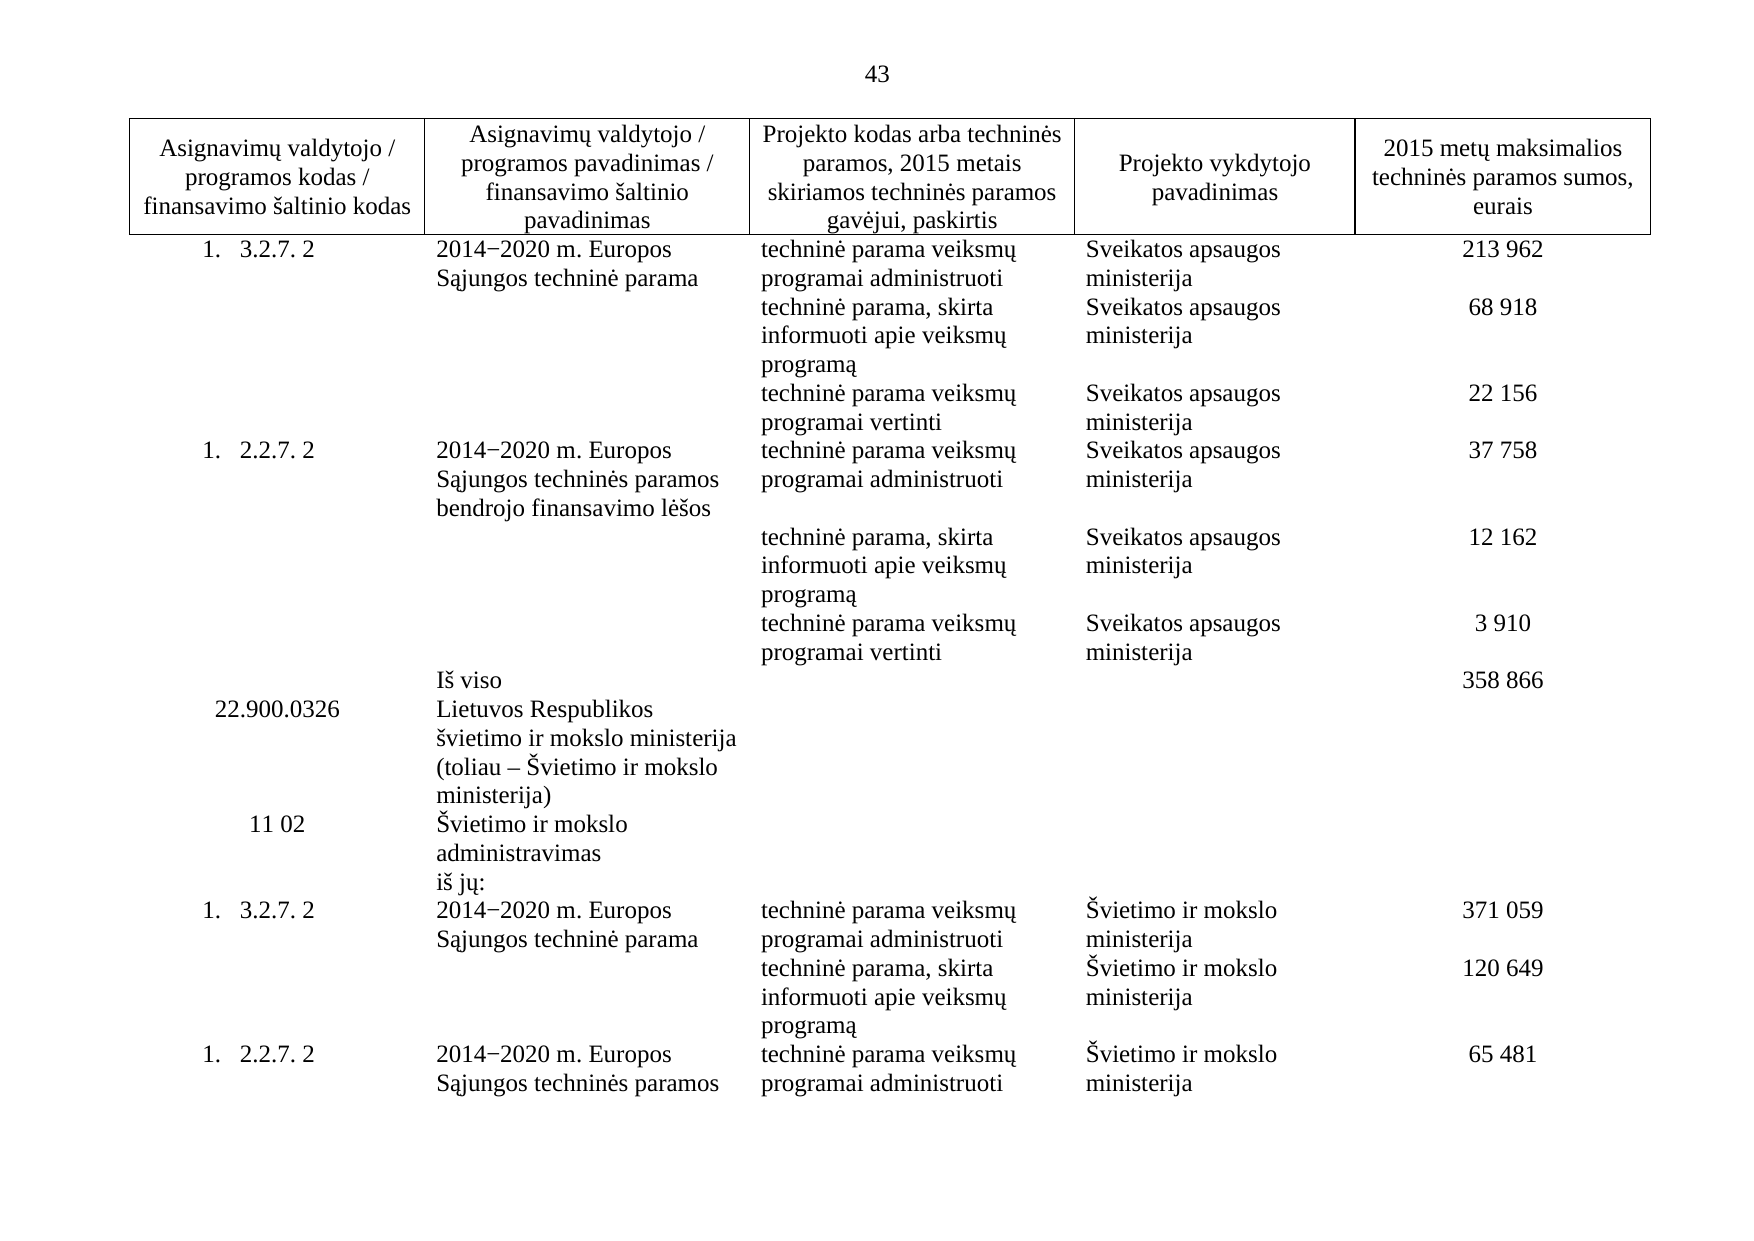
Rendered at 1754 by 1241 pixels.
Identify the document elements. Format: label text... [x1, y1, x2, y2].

table_cell 11 02 [129, 809, 425, 867]
table_cell [425, 522, 749, 608]
table_cell 2014−2020 m. Europos Sąjungos techninė parama [425, 235, 749, 292]
table_cell [425, 378, 749, 435]
table_cell iš jų: [425, 867, 749, 895]
table_cell Švietimo ir mokslo ministerija [1074, 1039, 1355, 1097]
table_cell Švietimo ir mokslo ministerija [1074, 895, 1355, 953]
table_cell [129, 953, 425, 1039]
table_cell Sveikatos apsaugos ministerija [1074, 235, 1355, 292]
table_cell 2014−2020 m. Europos Sąjungos techninės paramos [425, 1039, 749, 1097]
table_cell 1. 3.2.7. 2 [129, 895, 425, 953]
table_cell 2014−2020 m. Europos Sąjungos techninės paramos bendrojo finansavimo lėšos [425, 435, 749, 522]
table_cell Sveikatos apsaugos ministerija [1074, 378, 1355, 435]
table_cell techninė parama, skirta informuoti apie veiksmų programą [750, 522, 1074, 608]
table_cell 213 962 [1355, 235, 1650, 292]
table_cell Iš viso [425, 665, 749, 694]
table_cell [1355, 867, 1650, 895]
table_cell Sveikatos apsaugos ministerija [1074, 435, 1355, 522]
table_cell [129, 867, 425, 895]
table_header Projekto vykdytojo pavadinimas [1075, 119, 1354, 234]
table_cell techninė parama veiksmų programai vertinti [750, 378, 1074, 435]
table_cell 371 059 [1355, 895, 1650, 953]
table_cell 37 758 [1355, 435, 1650, 522]
table_cell 65 481 [1355, 1039, 1650, 1097]
table_cell [1074, 694, 1355, 809]
table_cell [750, 867, 1074, 895]
table_cell [129, 292, 425, 378]
table_cell [129, 522, 425, 608]
table_cell techninė parama veiksmų programai vertinti [750, 608, 1074, 665]
table_cell techninė parama, skirta informuoti apie veiksmų programą [750, 953, 1074, 1039]
table_cell Sveikatos apsaugos ministerija [1074, 292, 1355, 378]
table_cell 22 156 [1355, 378, 1650, 435]
table_cell 3 910 [1355, 608, 1650, 665]
table_cell [1355, 809, 1650, 867]
table_cell 1. 3.2.7. 2 [129, 235, 425, 292]
table_cell [1074, 809, 1355, 867]
table_cell 1. 2.2.7. 2 [129, 435, 425, 522]
table_cell Švietimo ir mokslo ministerija [1074, 953, 1355, 1039]
table_cell [750, 809, 1074, 867]
table_cell Sveikatos apsaugos ministerija [1074, 522, 1355, 608]
table_header Asignavimų valdytojo / programos pavadinimas / finansavimo šaltinio pavadinimas [425, 119, 749, 234]
table_cell 358 866 [1355, 665, 1650, 694]
table_cell [425, 608, 749, 665]
table_cell 68 918 [1355, 292, 1650, 378]
table_cell [129, 378, 425, 435]
table_cell 22.900.0326 [129, 694, 425, 809]
table_cell Lietuvos Respublikos švietimo ir mokslo ministerija (toliau – Švietimo ir mokslo ministerija) [425, 694, 749, 809]
table_cell [1074, 867, 1355, 895]
table_cell Švietimo ir mokslo administravimas [425, 809, 749, 867]
table_cell techninė parama veiksmų programai administruoti [750, 895, 1074, 953]
table_cell Sveikatos apsaugos ministerija [1074, 608, 1355, 665]
table_cell techninė parama veiksmų programai administruoti [750, 1039, 1074, 1097]
table_cell 1. 2.2.7. 2 [129, 1039, 425, 1097]
table_cell techninė parama veiksmų programai administruoti [750, 435, 1074, 522]
table_header Projekto kodas arba techninės paramos, 2015 metais skiriamos techninės paramos gavėjui, paskirtis [750, 119, 1074, 234]
table_cell [129, 665, 425, 694]
table_cell [1355, 694, 1650, 809]
table_cell 12 162 [1355, 522, 1650, 608]
table_cell [425, 292, 749, 378]
table_header Asignavimų valdytojo / programos kodas / finansavimo šaltinio kodas [130, 119, 424, 234]
table_cell [750, 694, 1074, 809]
table_cell [425, 953, 749, 1039]
table_cell [750, 665, 1074, 694]
table_cell techninė parama veiksmų programai administruoti [750, 235, 1074, 292]
table_cell 120 649 [1355, 953, 1650, 1039]
table_cell [129, 608, 425, 665]
table_cell techninė parama, skirta informuoti apie veiksmų programą [750, 292, 1074, 378]
table_cell [1074, 665, 1355, 694]
table_cell 2014−2020 m. Europos Sąjungos techninė parama [425, 895, 749, 953]
table_header 2015 metų maksimalios techninės paramos sumos, eurais [1356, 119, 1650, 234]
